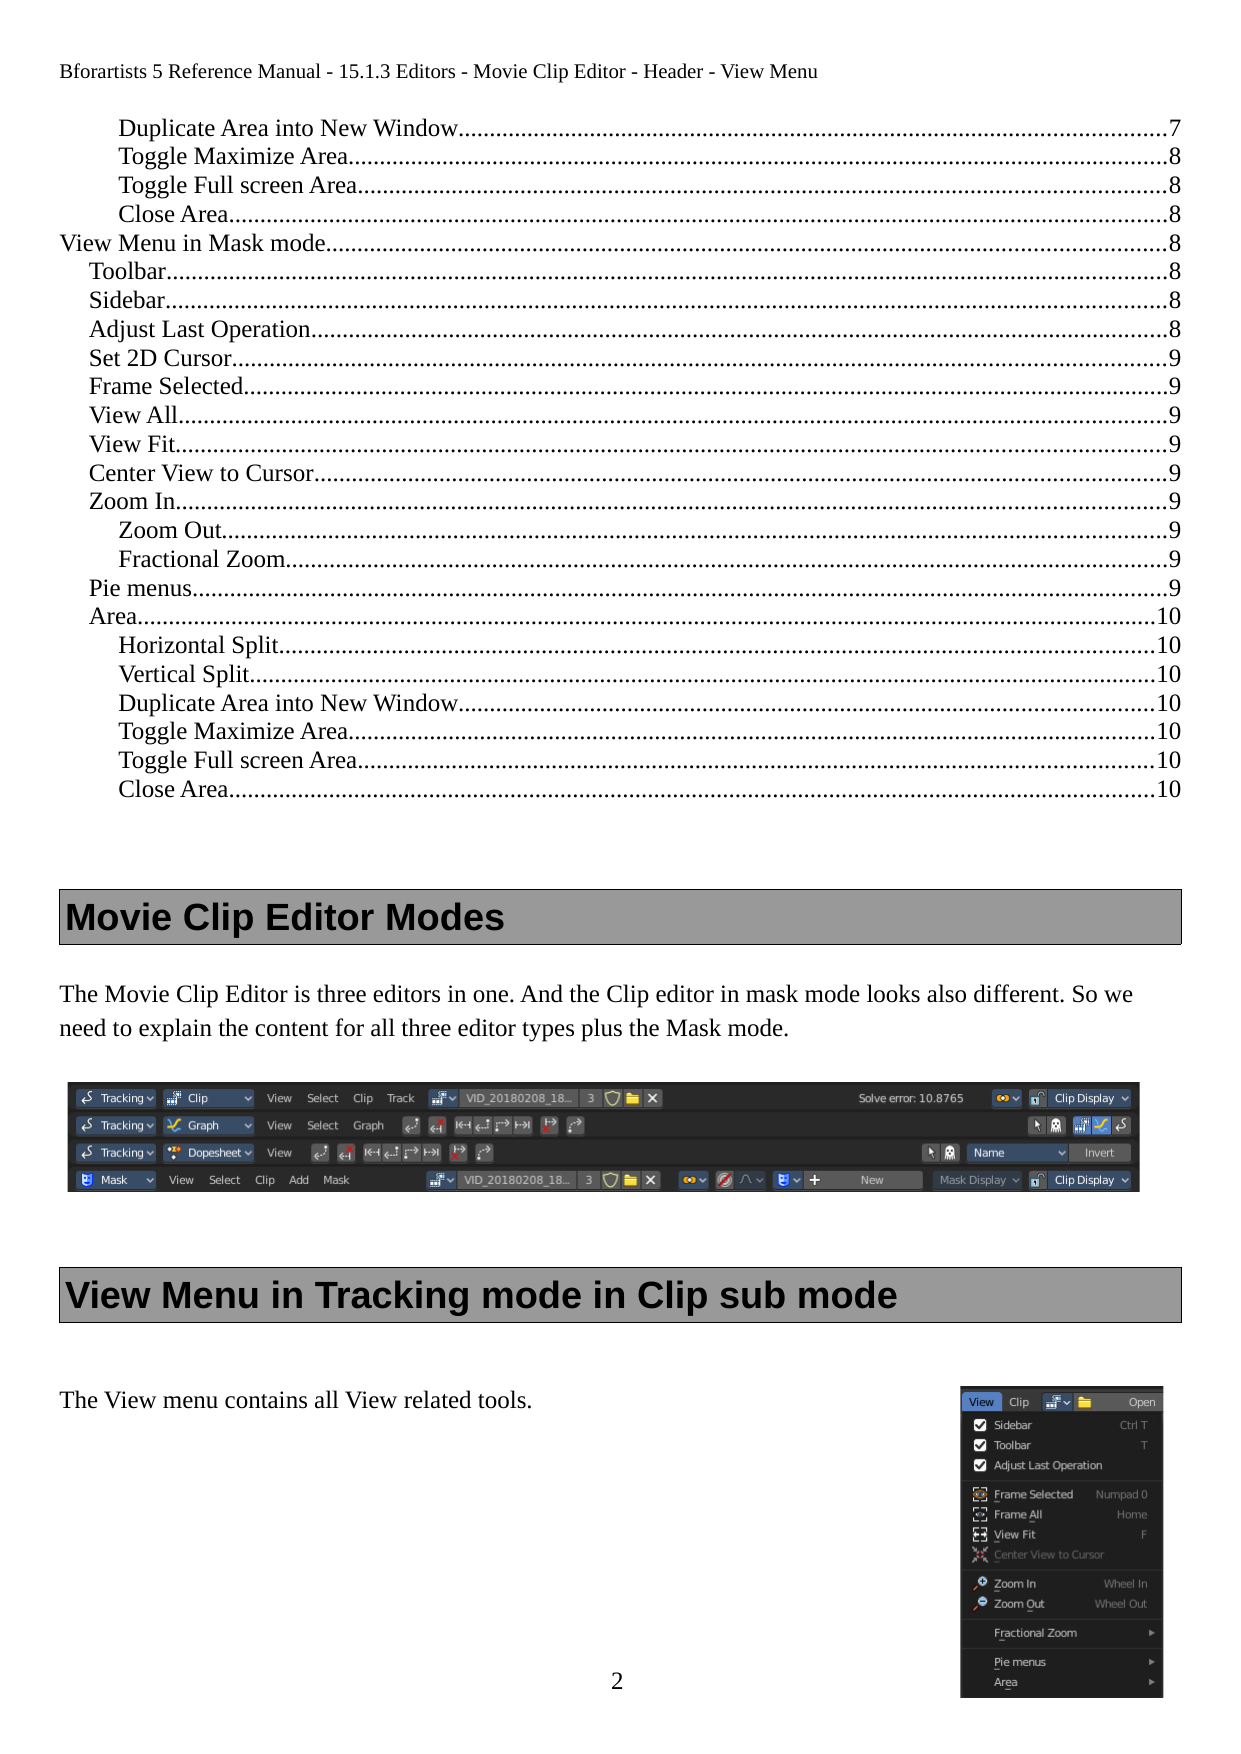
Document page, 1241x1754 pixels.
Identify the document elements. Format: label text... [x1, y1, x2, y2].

text View Menu in Mask mode 8 [59, 228, 1181, 256]
text Center View to Cursor 9 [88, 458, 1181, 486]
text Frame Selected 9 [88, 371, 1181, 400]
text Vertical Split 10 [118, 659, 1181, 688]
picture [67, 1082, 1140, 1192]
text The Movie Clip Editor is three editors in one. And the Clip editor in mask mode looks also different. So we need to explain the content for all three editor types plus the Mask mode. [59, 979, 1181, 1042]
text Toggle Full screen Area 8 [118, 170, 1181, 199]
text Duplicate Area into New Window 10 [118, 688, 1181, 716]
text The View menu contains all View related tools. [59, 1386, 960, 1414]
table_header Movie Clip Editor Modes [60, 890, 1181, 944]
table_header View Menu in Tracking mode in Clip sub mode [60, 1268, 1181, 1322]
text Zoom In 9 [88, 486, 1181, 515]
text View Fit 9 [88, 429, 1181, 458]
text Toggle Full screen Area 10 [118, 745, 1181, 774]
text Toolbar 8 [88, 256, 1181, 285]
text Adjust Last Operation 8 [88, 314, 1181, 343]
text Close Area 8 [118, 199, 1181, 228]
text Toggle Maximize Area 8 [118, 141, 1181, 170]
text Close Area 10 [118, 774, 1181, 803]
picture [960, 1386, 1164, 1698]
text Zoom Out 9 [118, 515, 1181, 544]
text Pie menus 9 [88, 573, 1181, 601]
text Horizontal Split 10 [118, 630, 1181, 659]
text View All 9 [88, 400, 1181, 429]
text Area 10 [88, 601, 1181, 630]
text Fractional Zoom 9 [118, 544, 1181, 573]
text Set 2D Cursor 9 [88, 343, 1181, 371]
text Duplicate Area into New Window 7 [118, 113, 1181, 141]
text Sidebar 8 [88, 285, 1181, 314]
text Toggle Maximize Area 10 [118, 716, 1181, 745]
